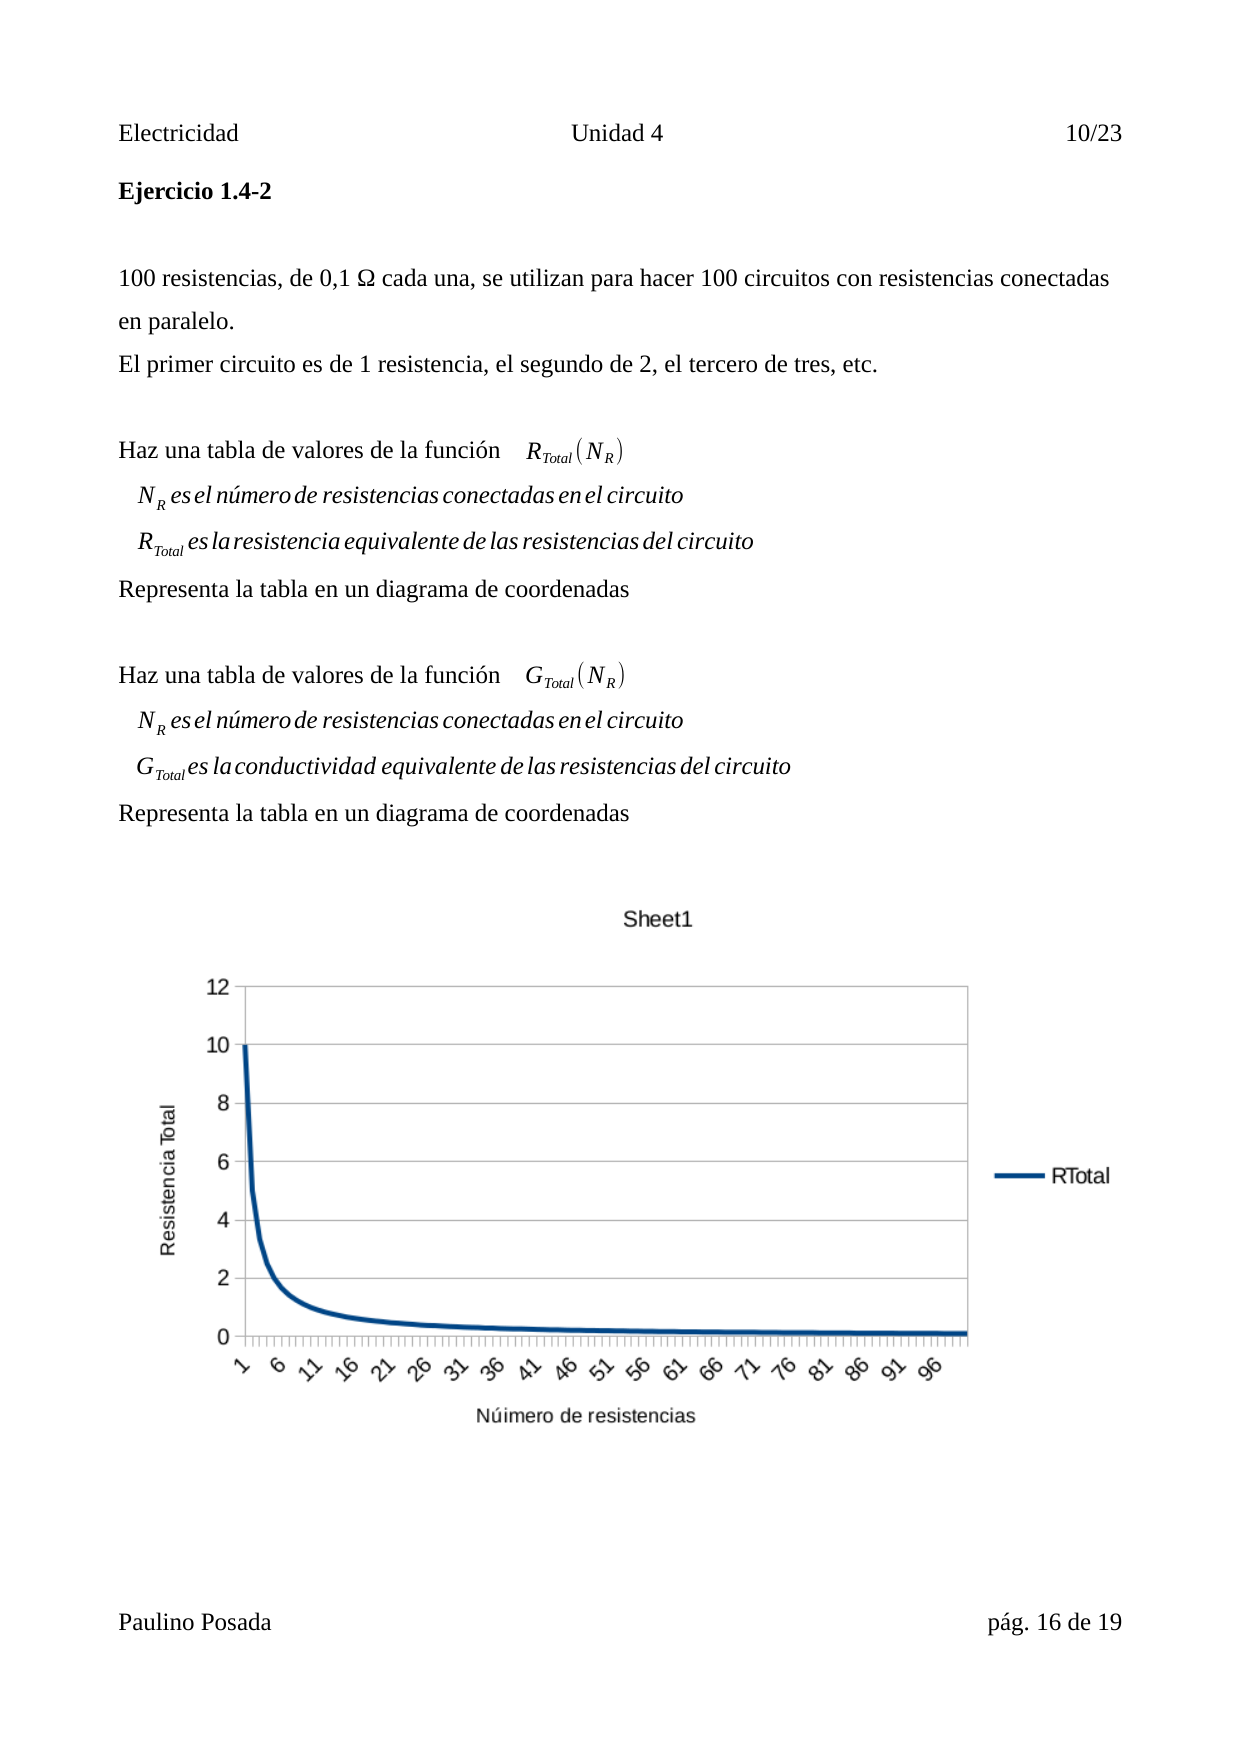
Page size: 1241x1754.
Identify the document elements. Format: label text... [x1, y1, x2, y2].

text El primer circuito es de 1 resistencia, el segundo de 2, el tercero de tres, etc. [118, 349, 1122, 378]
text Haz una tabla de valores de la función [118, 660, 1122, 692]
text Representa la tabla en un diagrama de coordenadas [118, 574, 1122, 602]
text 100 resistencias, de 0,1 Ω cada una, se utilizan para hacer 100 circuitos con resistencias conectadas en paralelo. [118, 263, 1122, 334]
text Ejercicio 1.4-2 [118, 176, 1122, 205]
text Representa la tabla en un diagrama de coordenadas [118, 798, 1122, 827]
text Haz una tabla de valores de la función [118, 435, 1122, 468]
picture [118, 884, 1123, 1449]
